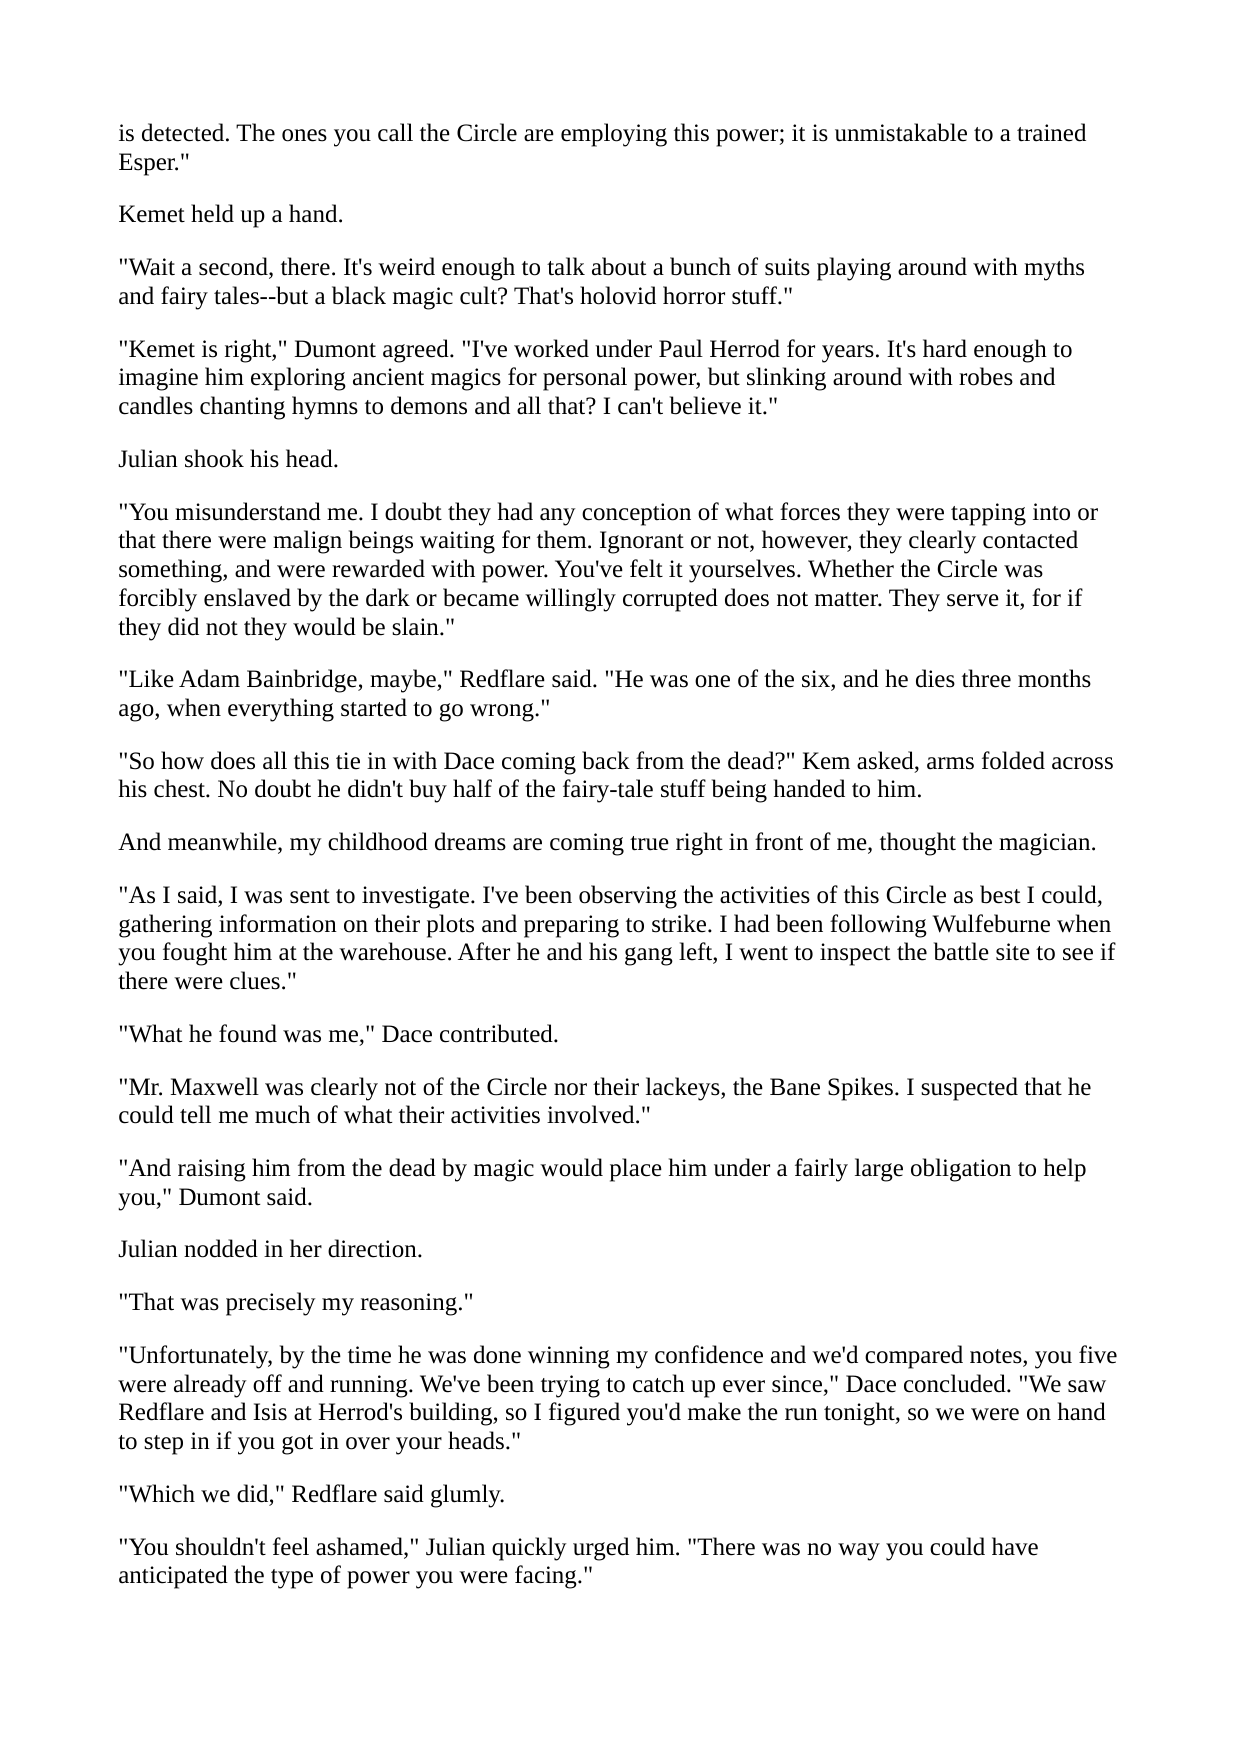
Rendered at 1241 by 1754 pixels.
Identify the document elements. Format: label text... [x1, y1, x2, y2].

text "Wait a second, there. It's weird enough to talk about a bunch of suits playing around with myths and fairy tales--but a black magic cult? That's holovid horror stuff." [118, 252, 1122, 310]
text "That was precisely my reasoning." [118, 1287, 1122, 1316]
text "And raising him from the dead by magic would place him under a fairly large obligation to help you," Dumont said. [118, 1153, 1122, 1211]
text "Which we did," Redflare said glumly. [118, 1479, 1122, 1508]
text "What he found was me," Dace contributed. [118, 1019, 1122, 1048]
text "As I said, I was sent to investigate. I've been observing the activities of this Circle as best I could, gathering information on their plots and preparing to strike. I had been following Wulfeburne when you fought him at the warehouse. After he and his gang left, I went to inspect the battle site to see if there were clues." [118, 880, 1122, 995]
text Kemet held up a hand. [118, 199, 1122, 228]
text "Mr. Maxwell was clearly not of the Circle nor their lackeys, the Bane Spikes. I suspected that he could tell me much of what their activities involved." [118, 1072, 1122, 1129]
text "Unfortunately, by the time he was done winning my confidence and we'd compared notes, you five were already off and running. We've been trying to catch up ever since," Dace concluded. "We saw Redflare and Isis at Herrod's building, so I figured you'd make the run tonight, so we were on hand to step in if you got in over your heads." [118, 1340, 1122, 1455]
text Julian shook his head. [118, 444, 1122, 473]
text And meanwhile, my childhood dreams are coming true right in front of me, thought the magician. [118, 827, 1122, 856]
text "Like Adam Bainbridge, maybe," Redflare said. "He was one of the six, and he dies three months ago, when everything started to go wrong." [118, 664, 1122, 722]
text "You shouldn't feel ashamed," Julian quickly urged him. "There was no way you could have anticipated the type of power you were facing." [118, 1532, 1122, 1589]
text is detected. The ones you call the Circle are employing this power; it is unmistakable to a trained Esper." [118, 118, 1122, 176]
text "So how does all this tie in with Dace coming back from the dead?" Kem asked, arms folded across his chest. No doubt he didn't buy half of the fairy-tale stuff being handed to him. [118, 746, 1122, 803]
text "You misunderstand me. I doubt they had any conception of what forces they were tapping into or that there were malign beings waiting for them. Ignorant or not, however, they clearly contacted something, and were rewarded with power. You've felt it yourselves. Whether the Circle was forcibly enslaved by the dark or became willingly corrupted does not matter. They serve it, for if they did not they would be slain." [118, 497, 1122, 640]
text "Kemet is right," Dumont agreed. "I've worked under Paul Herrod for years. It's hard enough to imagine him exploring ancient magics for personal power, but slinking around with robes and candles chanting hymns to demons and all that? I can't believe it." [118, 334, 1122, 420]
text Julian nodded in her direction. [118, 1234, 1122, 1263]
